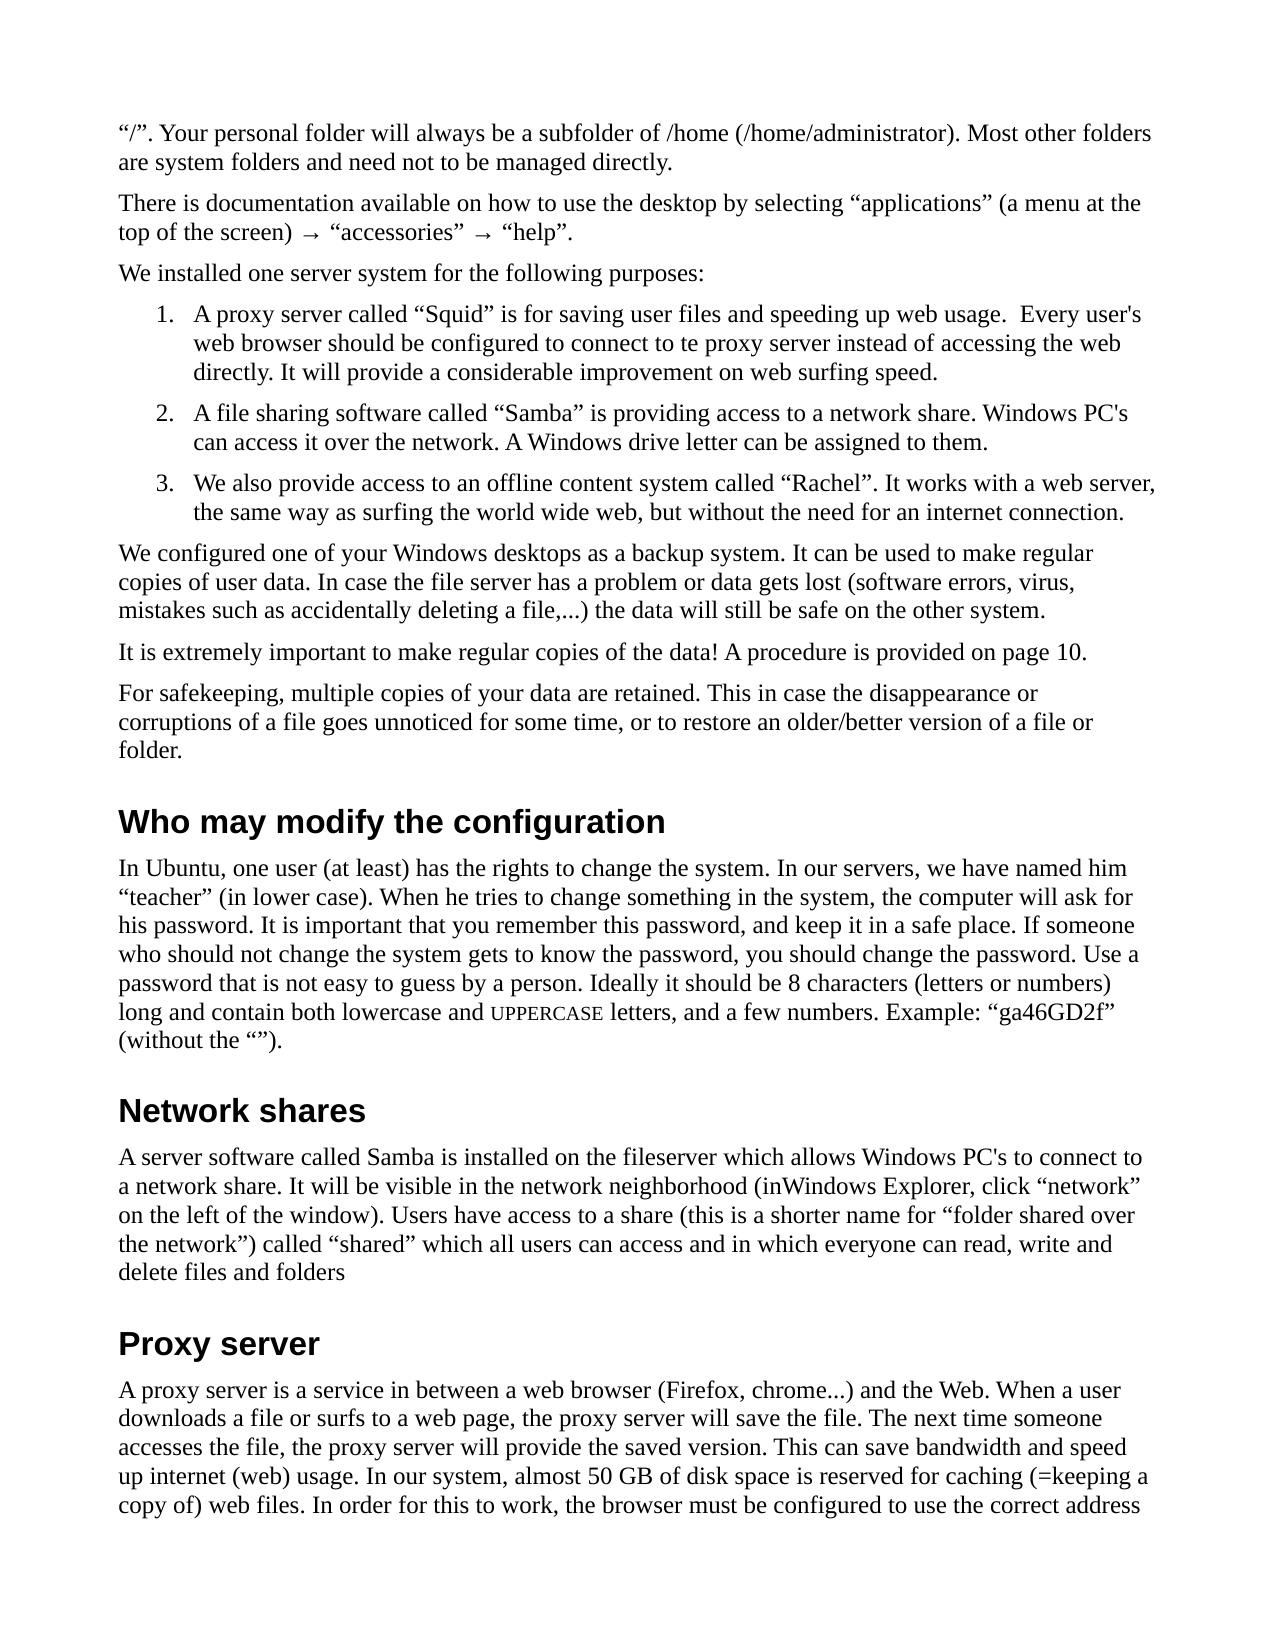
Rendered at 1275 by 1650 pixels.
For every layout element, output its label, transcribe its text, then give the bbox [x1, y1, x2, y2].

text We configured one of your Windows desktops as a backup system. It can be used to make regular copies of user data. In case the file server has a problem or data gets lost (software errors, virus, mistakes such as accidentally deleting a file,...) the data will still be safe on the other system. [118, 538, 1157, 624]
list It is extremely important to make regular copies of the data! A procedure is provided on page 10. [81, 637, 1157, 666]
text In Ubuntu, one user (at least) has the rights to change the system. In our servers, we have named him “teacher” (in lower case). When he tries to change something in the system, the computer will ask for his password. It is important that you remember this password, and keep it in a safe place. If someone who should not change the system gets to know the password, you should change the password. Use a password that is not easy to guess by a person. Ideally it should be 8 characters (letters or numbers) long and contain both lowercase and uppercase letters, and a few numbers. Example: “ga46GD2f” (without the “”). [118, 853, 1157, 1054]
text A server software called Samba is installed on the fileserver which allows Windows PC's to connect to a network share. It will be visible in the network neighborhood (inWindows Explorer, click “network” on the left of the window). Users have access to a share (this is a shorter name for “folder shared over the network”) called “shared” which all users can access and in which everyone can read, write and delete files and folders [118, 1142, 1157, 1286]
subtitle Network shares [118, 1092, 1157, 1130]
list A proxy server called “Squid” is for saving user files and speeding up web usage. Every user's web browser should be configured to connect to te proxy server instead of accessing the web directly. It will provide a considerable improvement on web surfing speed. [156, 299, 1157, 386]
subtitle Proxy server [118, 1324, 1157, 1362]
text “/”. Your personal folder will always be a subfolder of /home (/home/administrator). Most other folders are system folders and need not to be managed directly. [118, 118, 1157, 176]
list For safekeeping, multiple copies of your data are retained. This in case the disappearance or corruptions of a file goes unnoticed for some time, or to restore an older/better version of a file or folder. [81, 678, 1157, 764]
text A proxy server is a service in between a web browser (Firefox, chrome...) and the Web. When a user downloads a file or surfs to a web page, the proxy server will save the file. The next time someone accesses the file, the proxy server will provide the saved version. This can save bandwidth and speed up internet (web) usage. In our system, almost 50 GB of disk space is reserved for caching (=keeping a copy of) web files. In order for this to work, the browser must be configured to use the correct address [118, 1375, 1157, 1518]
text We installed one server system for the following purposes: [118, 258, 1157, 287]
list We also provide access to an offline content system called “Rachel”. It works with a web server, the same way as surfing the world wide web, but without the need for an internet connection. [156, 468, 1157, 526]
list A file sharing software called “Samba” is providing access to a network share. Windows PC's can access it over the network. A Windows drive letter can be assigned to them. [156, 398, 1157, 456]
text There is documentation available on how to use the desktop by selecting “applications” (a menu at the top of the screen) → “accessories” → “help”. [118, 188, 1157, 246]
subtitle Who may modify the configuration [118, 802, 1157, 840]
